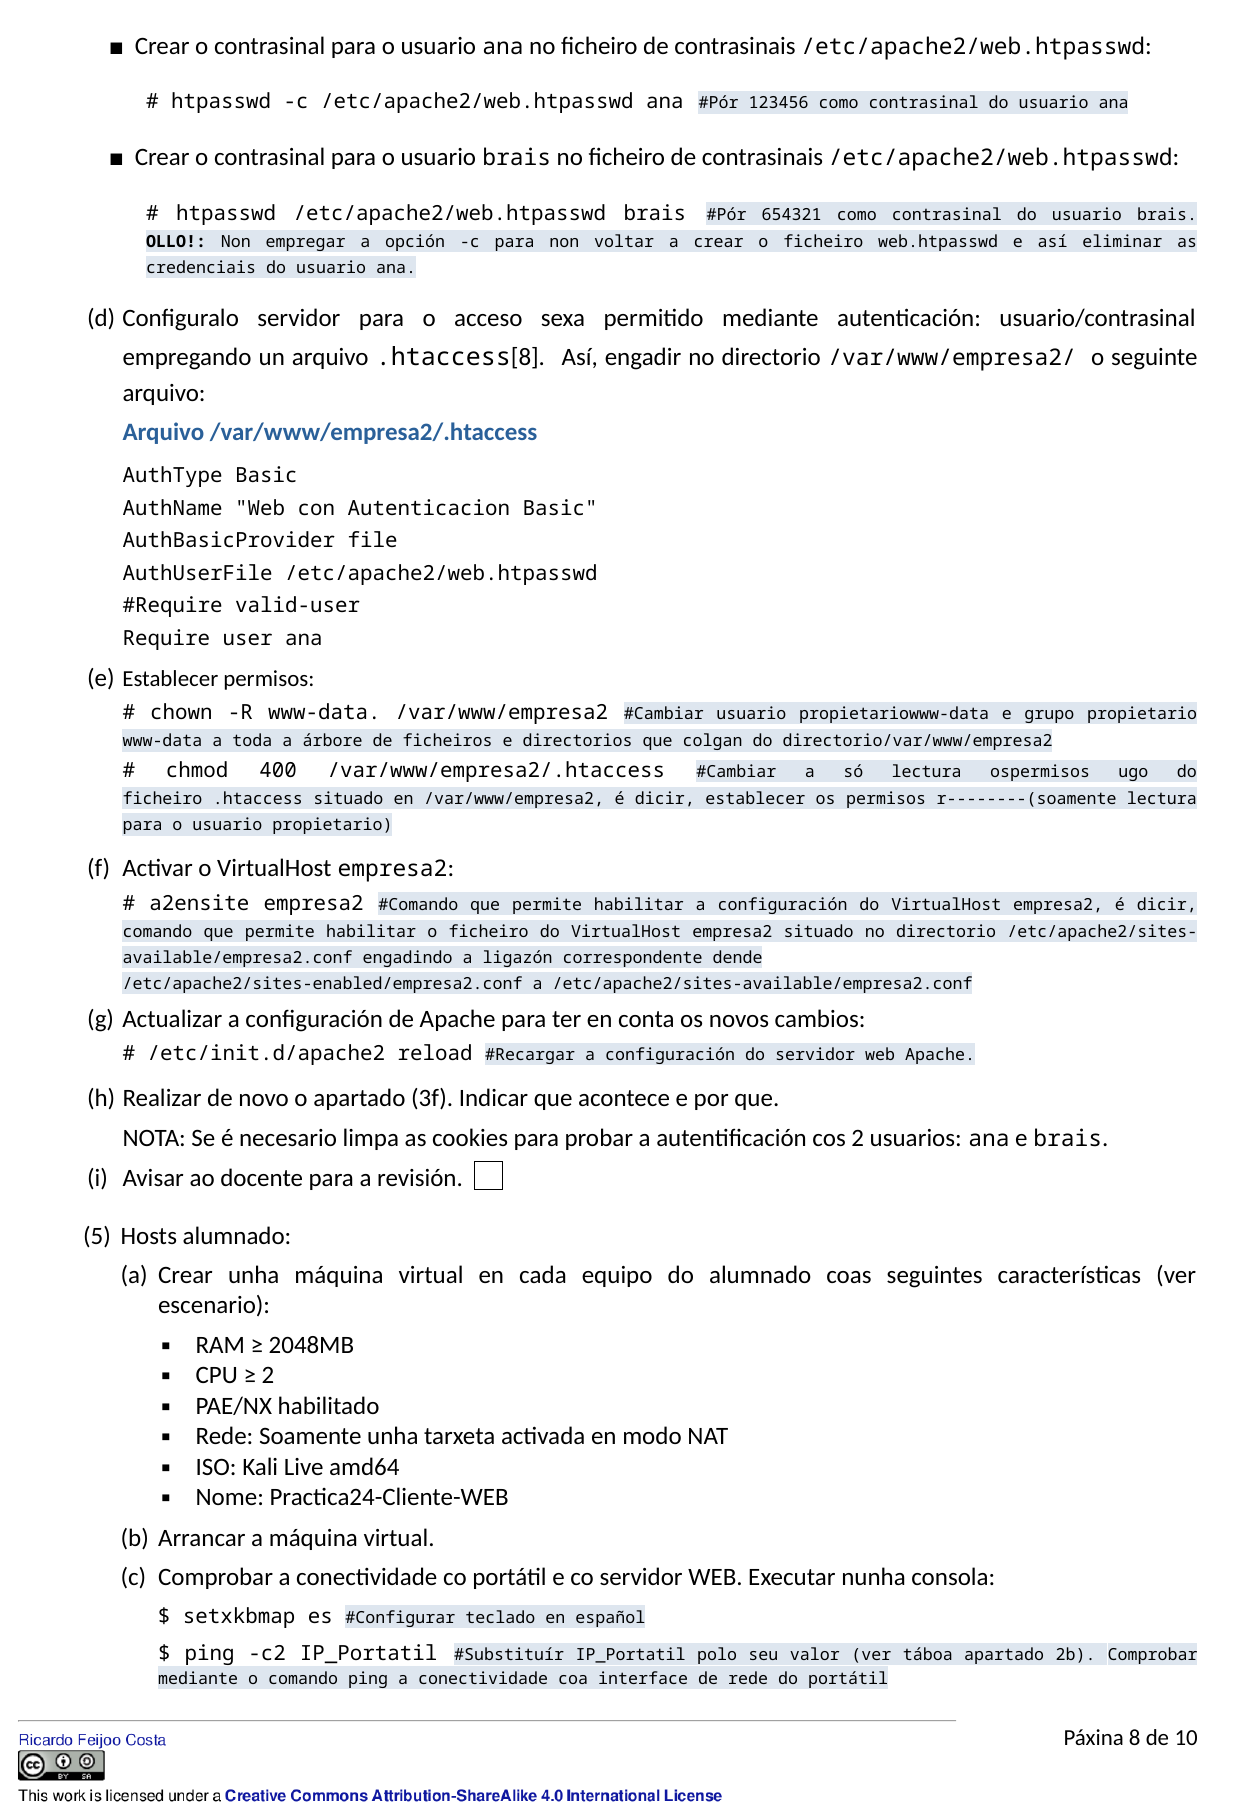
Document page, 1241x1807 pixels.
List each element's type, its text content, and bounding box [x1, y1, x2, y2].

list Crear o contrasinal para o usuario brais no ficheiro de contrasinais /etc/apache2/web.htpasswd: [110, 141, 1197, 172]
list #Require valid-user [87, 590, 1197, 619]
list Realizar de novo o apartado (3f). Indicar que acontece e por que. [87, 1082, 1197, 1113]
list # htpasswd -c /etc/apache2/web.htpasswd ana #Pór 123456 como contrasinal do usuario ana [110, 87, 1197, 115]
list Hosts alumnado: [83, 1220, 1197, 1250]
list RAM ≥ 2048MB [158, 1329, 1197, 1359]
list /etc/apache2/sites-enabled/empresa2.conf a /etc/apache2/sites-available/empresa2.conf [87, 972, 1197, 994]
picture [8, 1715, 957, 1806]
list Nome: Practica24-Cliente-WEB [158, 1482, 1197, 1512]
list Crear o contrasinal para o usuario ana no ficheiro de contrasinais /etc/apache2/web.htpasswd: [110, 30, 1197, 61]
list $ setxkbmap es #Configurar teclado en español [122, 1601, 1197, 1629]
list # a2ensite empresa2 #Comando que permite habilitar a configuración do VirtualHost empresa2, é dicir, comando que permite habilitar o ficheiro do VirtualHost empresa2 situado no directorio /etc/apache2/sites-available/empresa2.conf engadindo a ligazón correspondente dende [87, 888, 1197, 968]
list NOTA: Se é necesario limpa as cookies para probar a autentificación cos 2 usuarios: ana e brais. [87, 1122, 1197, 1153]
list Comprobar a conectividade co portátil e co servidor WEB. Executar nunha consola: [120, 1562, 1197, 1592]
list Arquivo /var/www/empresa2/.htaccess [87, 416, 1197, 447]
list PAE/NX habilitado [158, 1390, 1197, 1421]
list # chown -R www-data. /var/www/empresa2 #Cambiar usuario propietariowww-data e grupo propietario www-data a toda a árbore de ficheiros e directorios que colgan do directorio/var/www/empresa2 [87, 697, 1197, 752]
list Establecer permisos: [87, 662, 1197, 693]
list Crear unha máquina virtual en cada equipo do alumnado coas seguintes características (ver escenario): [120, 1259, 1197, 1320]
list $ ping -c2 IP_Portatil #Substituír IP_Portatil polo seu valor (ver táboa apartado 2b). Comprobar mediante o comando ping a conectividade coa interface de rede do portátil [120, 1638, 1197, 1689]
list Rede: Soamente unha tarxeta activada en modo NAT [158, 1421, 1197, 1451]
list ISO: Kali Live amd64 [158, 1451, 1197, 1482]
list AuthBasicProvider file [87, 525, 1197, 554]
list Require user ana [87, 623, 1197, 651]
list AuthType Basic [87, 460, 1197, 488]
list AuthName "Web con Autenticacion Basic" [87, 493, 1197, 521]
list Avisar ao docente para a revisión. [87, 1162, 1197, 1192]
list Activar o VirtualHost empresa2: [87, 852, 1197, 883]
list # /etc/init.d/apache2 reload #Recargar a configuración do servidor web Apache. [87, 1038, 1197, 1067]
list Arrancar a máquina virtual. [120, 1522, 1197, 1553]
list Actualizar a configuración de Apache para ter en conta os novos cambios: [87, 1003, 1197, 1034]
list # htpasswd /etc/apache2/web.htpasswd brais #Pór 654321 como contrasinal do usuario brais. OLLO!: Non empregar a opción -c para non voltar a crear o ficheiro web.htpasswd e así eliminar as credenciais do usuario ana. [110, 198, 1197, 278]
list AuthUserFile /etc/apache2/web.htpasswd [87, 558, 1197, 586]
list # chmod 400 /var/www/empresa2/.htaccess #Cambiar a só lectura ospermisos ugo do ficheiro .htaccess situado en /var/www/empresa2, é dicir, establecer os permisos r--------(soamente lectura para o usuario propietario) [87, 755, 1197, 836]
list CPU ≥ 2 [158, 1359, 1197, 1390]
list Configuralo servidor para o acceso sexa permitido mediante autenticación: usuario/contrasinal empregando un arquivo .htaccess[8]. Así, engadir no directorio /var/www/empresa2/ o seguinte arquivo: [87, 302, 1197, 407]
